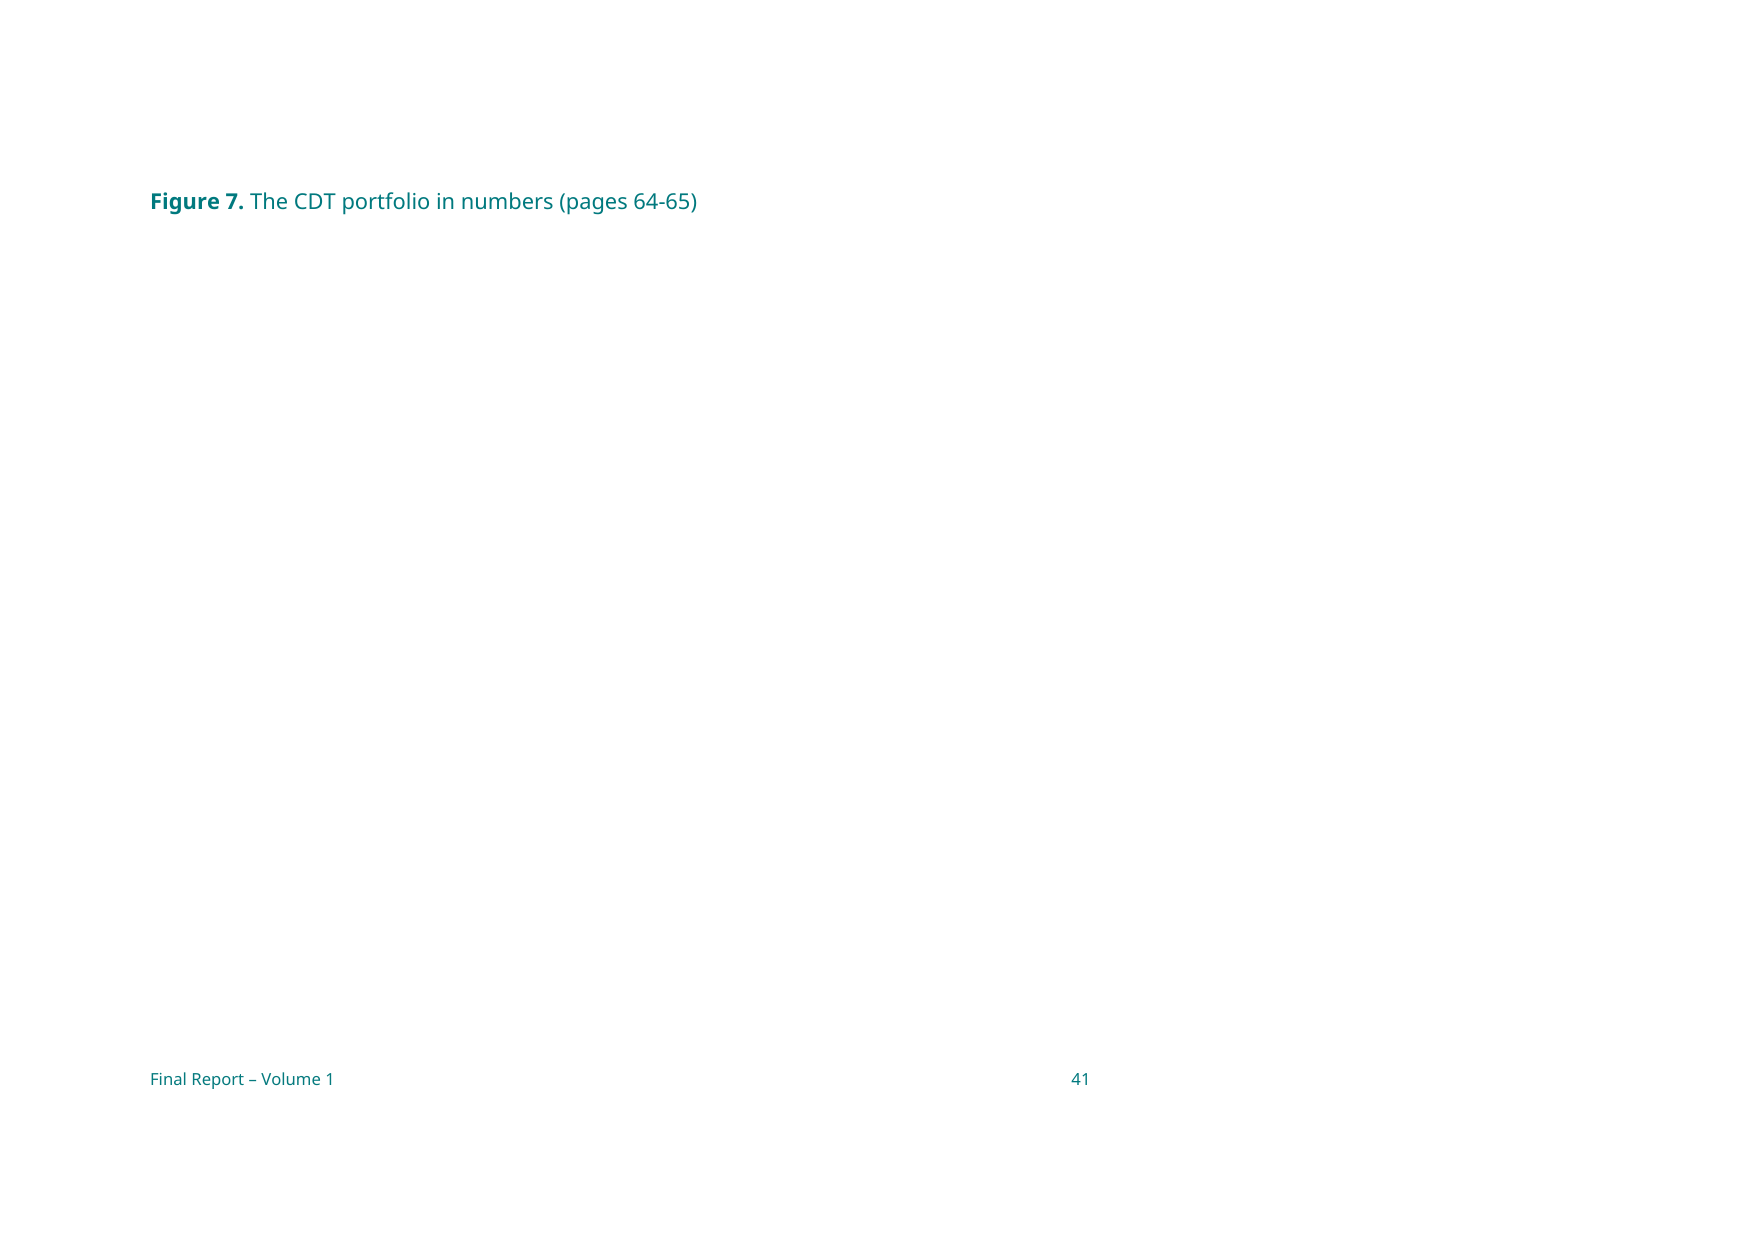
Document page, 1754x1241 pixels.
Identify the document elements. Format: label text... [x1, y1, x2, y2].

text Figure 7. The CDT portfolio in numbers (pages 64-65) [150, 186, 1604, 216]
